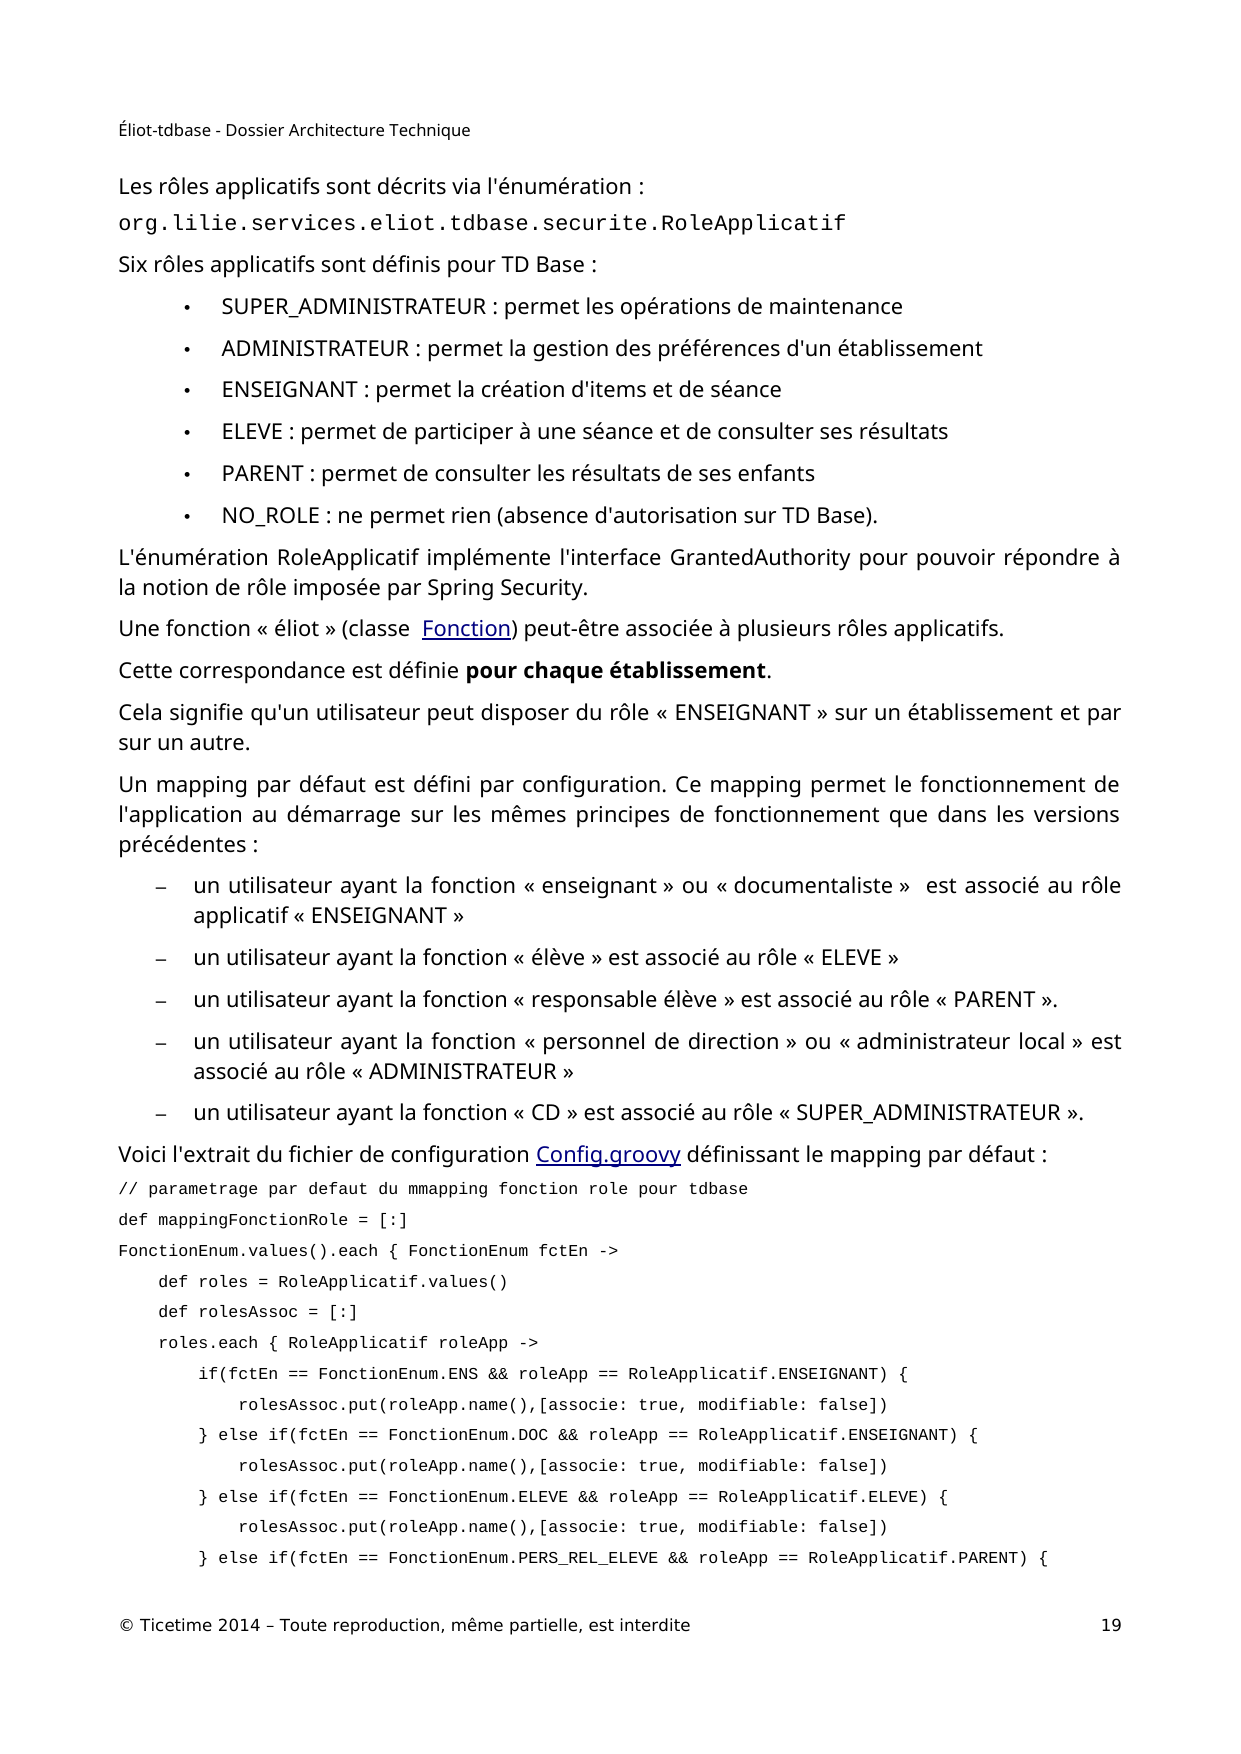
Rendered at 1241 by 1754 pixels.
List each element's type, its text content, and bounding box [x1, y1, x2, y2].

list un utilisateur ayant la fonction « élève » est associé au rôle « ELEVE » [156, 942, 1122, 972]
text } else if(fctEn == FonctionEnum.ELEVE && roleApp == RoleApplicatif.ELEVE) { [118, 1488, 1122, 1507]
text } else if(fctEn == FonctionEnum.DOC && roleApp == RoleApplicatif.ENSEIGNANT) { [118, 1427, 1122, 1446]
text FonctionEnum.values().each { FonctionEnum fctEn -> [118, 1242, 1122, 1261]
text def mappingFonctionRole = [:] [118, 1212, 1122, 1231]
list un utilisateur ayant la fonction « responsable élève » est associé au rôle « PARENT ». [156, 984, 1122, 1014]
list ELEVE : permet de participer à une séance et de consulter ses résultats [184, 416, 1122, 446]
text // parametrage par defaut du mmapping fonction role pour tdbase [118, 1181, 1122, 1200]
text } else if(fctEn == FonctionEnum.PERS_REL_ELEVE && roleApp == RoleApplicatif.PARENT) { [118, 1549, 1122, 1568]
text def rolesAssoc = [:] [118, 1304, 1122, 1323]
text Les rôles applicatifs sont décrits via l'énumération : [118, 171, 1122, 201]
text Cette correspondance est définie pour chaque établissement. [118, 655, 1122, 685]
text roles.each { RoleApplicatif roleApp -> [118, 1334, 1122, 1353]
text Cela signifie qu'un utilisateur peut disposer du rôle « ENSEIGNANT » sur un établissement et par sur un autre. [118, 697, 1122, 757]
text rolesAssoc.put(roleApp.name(),[associe: true, modifiable: false]) [118, 1519, 1122, 1538]
list un utilisateur ayant la fonction « CD » est associé au rôle « SUPER_ADMINISTRATEUR ». [156, 1097, 1122, 1127]
text Voici l'extrait du fichier de configuration Config.groovy définissant le mapping par défaut : [118, 1139, 1122, 1169]
text Six rôles applicatifs sont définis pour TD Base : [118, 249, 1122, 279]
text Un mapping par défaut est défini par configuration. Ce mapping permet le fonctionnement de l'application au démarrage sur les mêmes principes de fonctionnement que dans les versions précédentes : [118, 768, 1122, 858]
text L'énumération RoleApplicatif implémente l'interface GrantedAuthority pour pouvoir répondre à la notion de rôle imposée par Spring Security. [118, 541, 1122, 601]
text rolesAssoc.put(roleApp.name(),[associe: true, modifiable: false]) [118, 1396, 1122, 1415]
list un utilisateur ayant la fonction « enseignant » ou « documentaliste » est associé au rôle applicatif « ENSEIGNANT » [156, 870, 1122, 930]
list ENSEIGNANT : permet la création d'items et de séance [184, 374, 1122, 404]
text rolesAssoc.put(roleApp.name(),[associe: true, modifiable: false]) [118, 1457, 1122, 1476]
list un utilisateur ayant la fonction « personnel de direction » ou « administrateur local » est associé au rôle « ADMINISTRATEUR » [156, 1026, 1122, 1086]
text Une fonction « éliot » (classe Fonction) peut-être associée à plusieurs rôles applicatifs. [118, 613, 1122, 643]
list SUPER_ADMINISTRATEUR : permet les opérations de maintenance [184, 291, 1122, 321]
list ADMINISTRATEUR : permet la gestion des préférences d'un établissement [184, 332, 1122, 362]
text def roles = RoleApplicatif.values() [118, 1273, 1122, 1292]
text org.lilie.services.eliot.tdbase.securite.RoleApplicatif [118, 212, 1122, 237]
text if(fctEn == FonctionEnum.ENS && roleApp == RoleApplicatif.ENSEIGNANT) { [118, 1365, 1122, 1384]
list NO_ROLE : ne permet rien (absence d'autorisation sur TD Base). [184, 499, 1122, 529]
list PARENT : permet de consulter les résultats de ses enfants [184, 458, 1122, 488]
